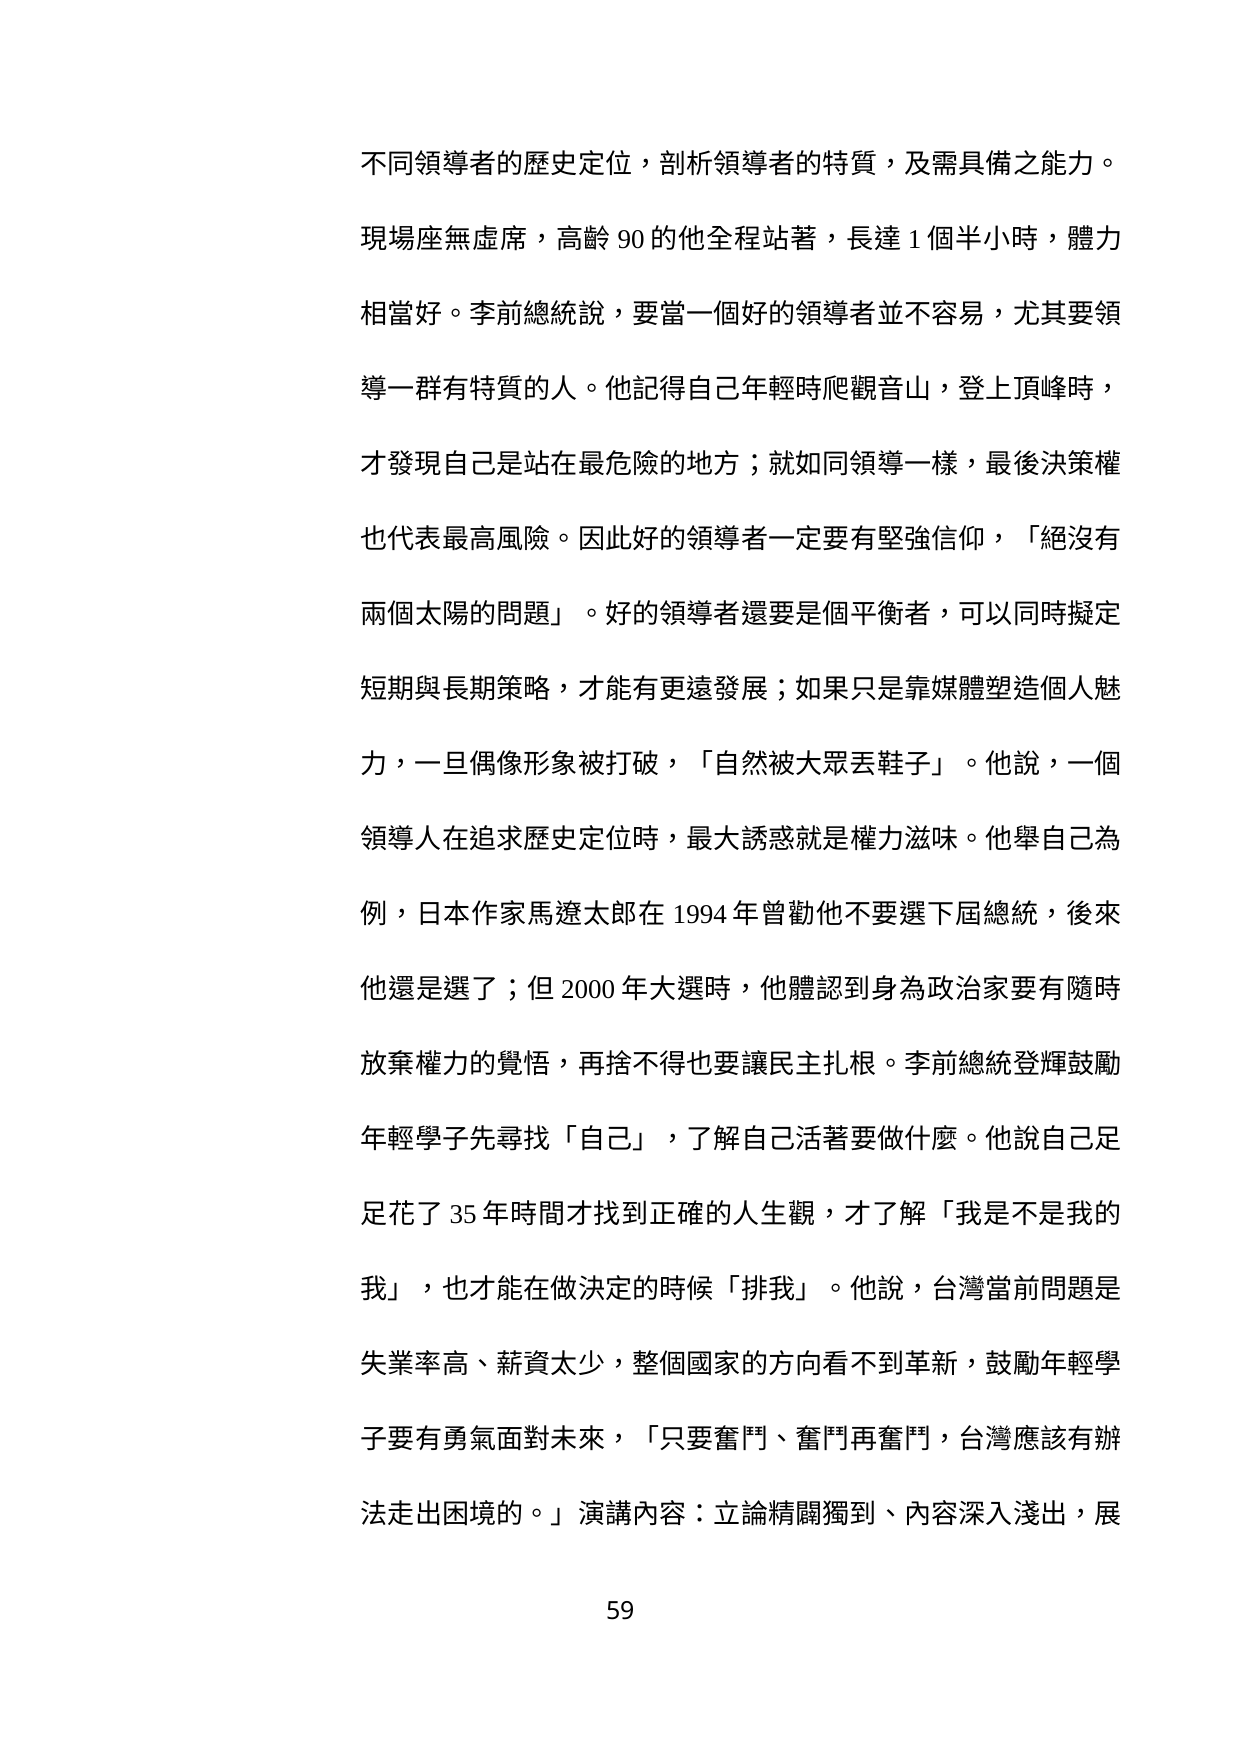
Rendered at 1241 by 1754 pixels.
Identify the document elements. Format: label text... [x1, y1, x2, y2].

table_cell 不同領導者的歷史定位，剖析領導者的特質，及需具備之能力。現場座無虛席，高齡90的他全程站著，長達1個半小時，體力相當好。李前總統說，要當一個好的領導者並不容易，尤其要領導一群有特質的人。他記得自己年輕時爬觀音山，登上頂峰時，才發現自己是站在最危險的地方；就如同領導一樣，最後決策權也代表最高風險。因此好的領導者一定要有堅強信仰，「絕沒有兩個太陽的問題」。好的領導者還要是個平衡者，可以同時擬定短期與長期策略，才能有更遠發展；如果只是靠媒體塑造個人魅力，一旦偶像形象被打破，「自然被大眾丟鞋子」。他說，一個領導人在追求歷史定位時，最大誘惑就是權力滋味。他舉自己為例，日本作家馬遼太郎在1994年曾勸他不要選下屆總統，後來他還是選了；但2000年大選時，他體認到身為政治家要有隨時放棄權力的覺悟，再捨不得也要讓民主扎根。李前總統登輝鼓勵年輕學子先尋找「自己」，了解自己活著要做什麼。他說自己足足花了35年時間才找到正確的人生觀，才了解「我是不是我的我」，也才能在做決定的時候「排我」。他說，台灣當前問題是失業率高、薪資太少，整個國家的方向看不到革新，鼓勵年輕學子要有勇氣面對未來，「只要奮鬥、奮鬥再奮鬥，台灣應該有辦法走出困境的。」演講內容：立論精闢獨到、內容深入淺出，展 [358, 124, 1125, 1549]
table_cell [322, 124, 357, 1549]
table_cell [115, 124, 322, 1549]
